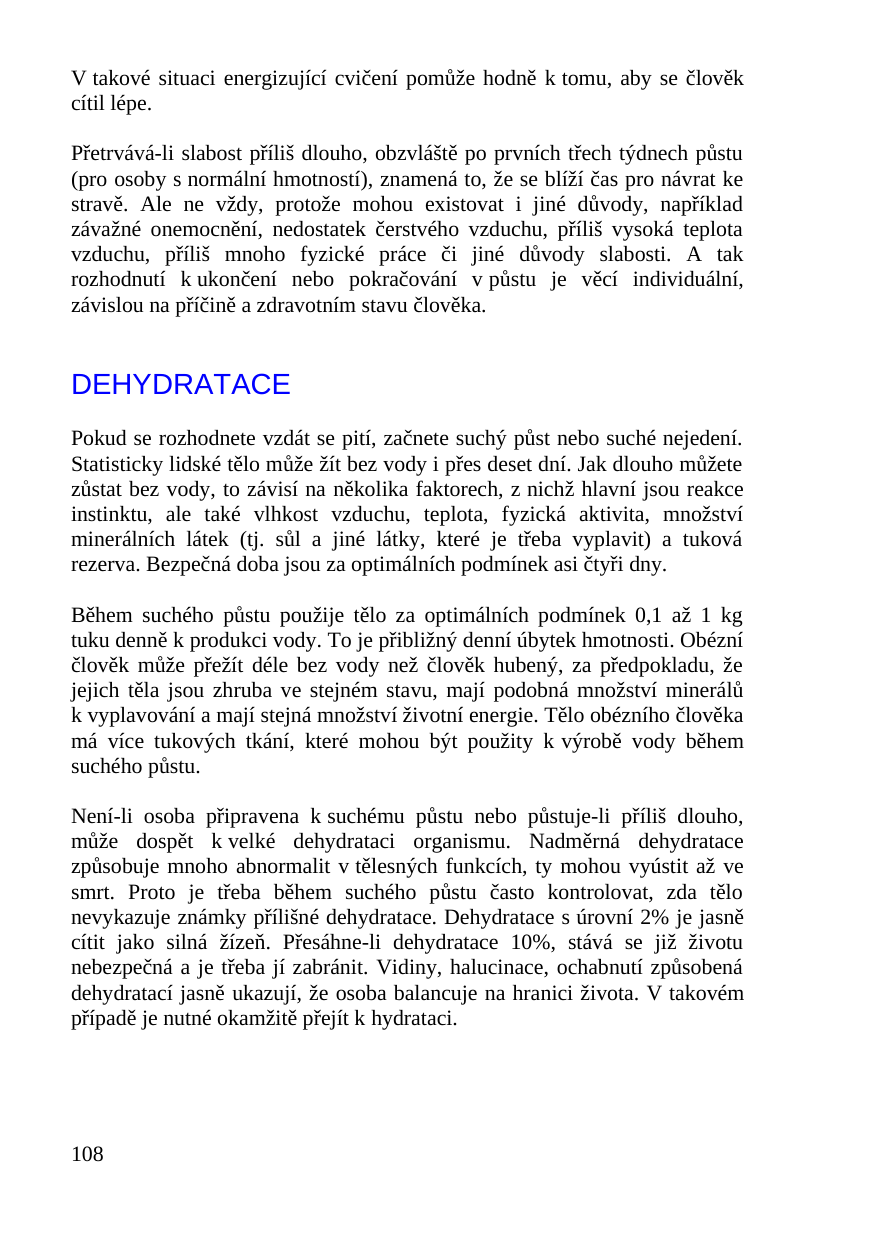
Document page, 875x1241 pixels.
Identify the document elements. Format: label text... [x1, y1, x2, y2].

text Pokud se rozhodnete vzdát se pití, začnete suchý půst nebo suché nejedení. Statisticky lidské tělo může žít bez vody i přes deset dní. Jak dlouho můžete zůstat bez vody, to závisí na několika faktorech, z nichž hlavní jsou reakce instinktu, ale také vlhkost vzduchu, teplota, fyzická aktivita, množství minerálních látek (tj. sůl a jiné látky, které je třeba vyplavit) a tuková rezerva. Bezpečná doba jsou za optimálních podmínek asi čtyři dny. [71, 425, 744, 577]
text Během suchého půstu použije tělo za optimálních podmínek 0,1 až 1 kg tuku denně k produkci vody. To je přibližný denní úbytek hmotnosti. Obézní člověk může přežít déle bez vody než člověk hubený, za předpokladu, že jejich těla jsou zhruba ve stejném stavu, mají podobná množství minerálů k vyplavování a mají stejná množství životní energie. Tělo obézního člověka má více tukových tkání, které mohou být použity k výrobě vody během suchého půstu. [71, 602, 744, 778]
subtitle DEHYDRATACE [71, 367, 744, 400]
text Přetrvává-li slabost příliš dlouho, obzvláště po prvních třech týdnech půstu (pro osoby s normální hmotností), znamená to, že se blíží čas pro návrat ke stravě. Ale ne vždy, protože mohou existovat i jiné důvody, například závažné onemocnění, nedostatek čerstvého vzduchu, příliš vysoká teplota vzduchu, příliš mnoho fyzické práce či jiné důvody slabosti. A tak rozhodnutí k ukončení nebo pokračování v půstu je věcí individuální, závislou na příčině a zdravotním stavu člověka. [71, 140, 744, 317]
text V takové situaci energizující cvičení pomůže hodně k tomu, aby se člověk cítil lépe. [71, 65, 744, 115]
text Není-li osoba připravena k suchému půstu nebo půstuje-li příliš dlouho, může dospět k velké dehydrataci organismu. Nadměrná dehydratace způsobuje mnoho abnormalit v tělesných funkcích, ty mohou vyústit až ve smrt. Proto je třeba během suchého půstu často kontrolovat, zda tělo nevykazuje známky přílišné dehydratace. Dehydratace s úrovní 2% je jasně cítit jako silná žízeň. Přesáhne-li dehydratace 10%, stává se již životu nebezpečná a je třeba jí zabránit. Vidiny, halucinace, ochabnutí způsobená dehydratací jasně ukazují, že osoba balancuje na hranici života. V takovém případě je nutné okamžitě přejít k hydrataci. [71, 803, 744, 1030]
